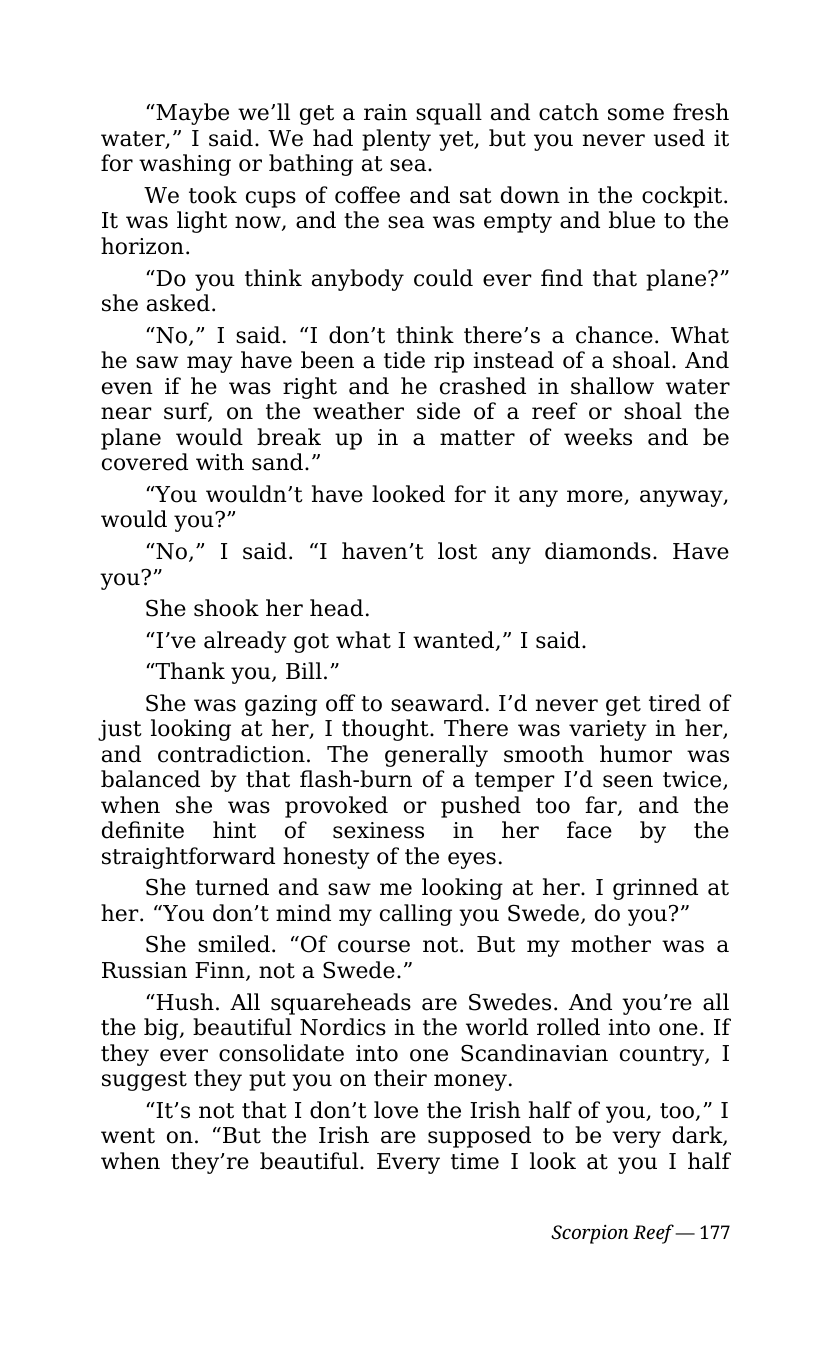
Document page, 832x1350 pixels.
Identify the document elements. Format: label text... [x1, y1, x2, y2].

text “Thank you, Bill.” [101, 659, 731, 685]
text “Maybe we’ll get a rain squall and catch some fresh water,” I said. We had plenty yet, but you never used it for washing or bathing at sea. [101, 101, 731, 177]
text “I’ve already got what I wanted,” I said. [101, 628, 731, 653]
text She was gazing off to seaward. I’d never get tired of just looking at her, I thought. There was variety in her, and contradiction. The generally smooth humor was balanced by that flash-burn of a temper I’d seen twice, when she was provoked or pushed too far, and the definite hint of sexiness in her face by the straightforward honesty of the eyes. [101, 691, 731, 869]
text “No,” I said. “I don’t think there’s a chance. What he saw may have been a tide rip instead of a shoal. And even if he was right and he crashed in shallow water near surf, on the weather side of a reef or shoal the plane would break up in a matter of weeks and be covered with sand.” [101, 323, 731, 476]
text “Do you think anybody could ever find that plane?” she asked. [101, 266, 731, 317]
text We took cups of coffee and sat down in the cockpit. It was light now, and the sea was empty and blue to the horizon. [101, 183, 731, 260]
text She turned and saw me looking at her. I grinned at her. “You don’t mind my calling you Swede, do you?” [101, 876, 731, 927]
text She smiled. “Of course not. But my mother was a Russian Finn, not a Swede.” [101, 933, 731, 984]
text “It’s not that I don’t love the Irish half of you, too,” I went on. “But the Irish are supposed to be very dark, when they’re beautiful. Every time I look at you I half [101, 1098, 731, 1174]
text She shook her head. [101, 596, 731, 622]
text “No,” I said. “I haven’t lost any diamonds. Have you?” [101, 539, 731, 590]
text “You wouldn’t have looked for it any more, anyway, would you?” [101, 482, 731, 533]
text “Hush. All squareheads are Swedes. And you’re all the big, beautiful Nordics in the world rolled into one. If they ever consolidate into one Scandinavian country, I suggest they put you on their money. [101, 990, 731, 1092]
